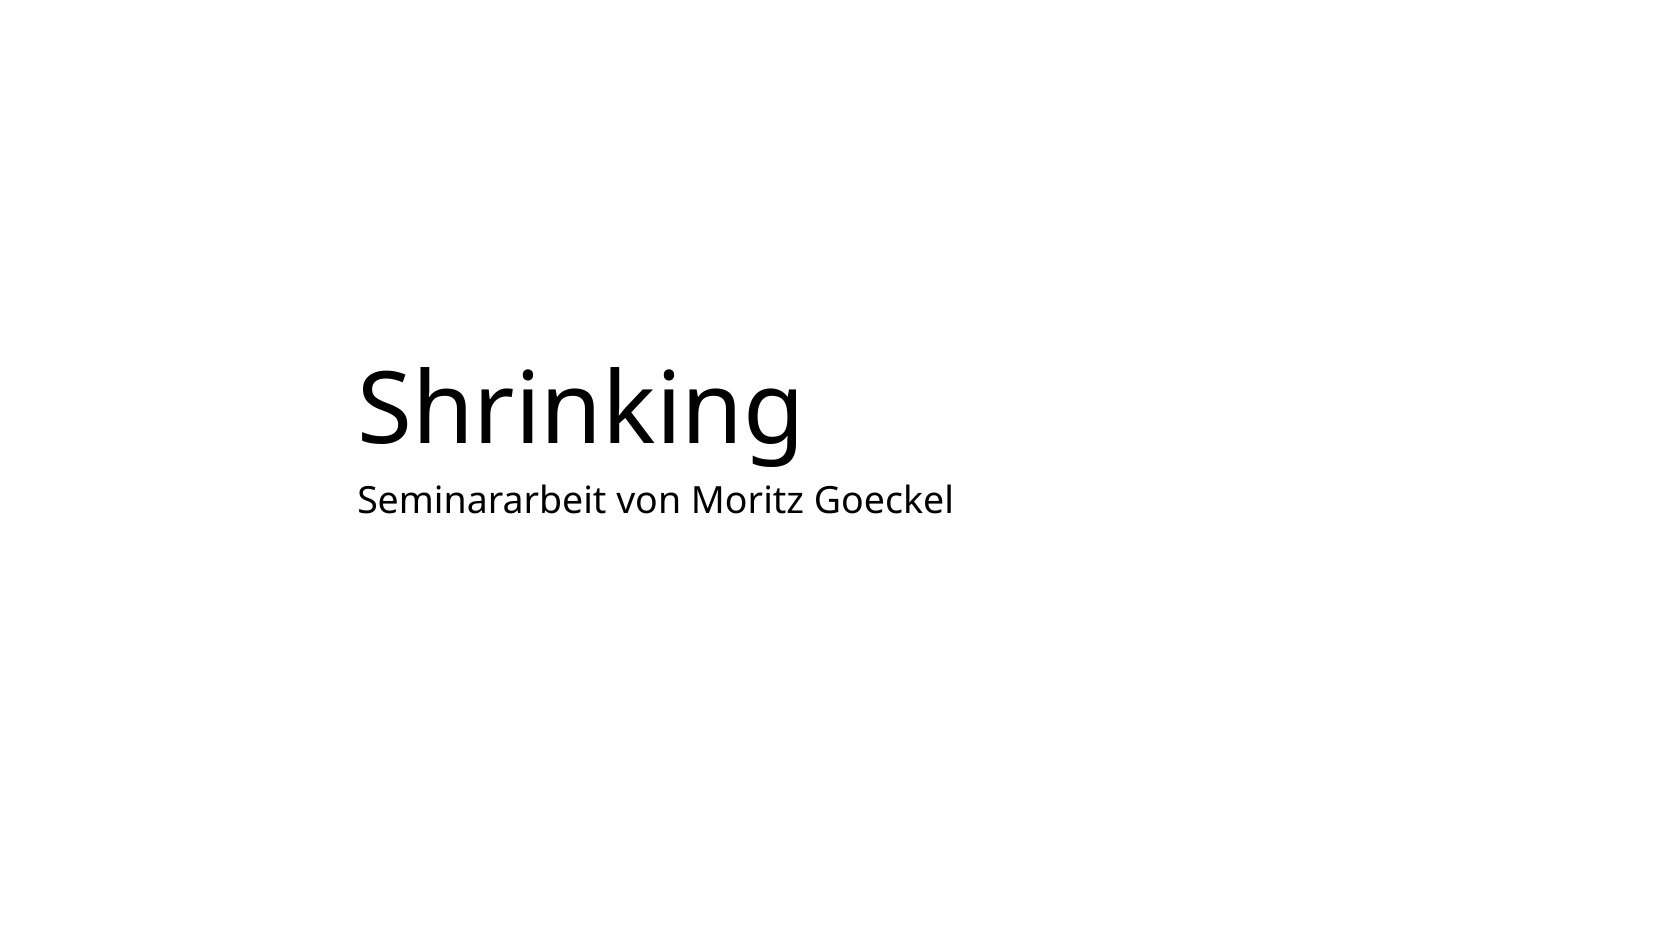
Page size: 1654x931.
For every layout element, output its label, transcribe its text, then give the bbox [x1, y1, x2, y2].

text_box Shrinking Seminararbeit von Moritz Goeckel [342, 261, 1170, 600]
